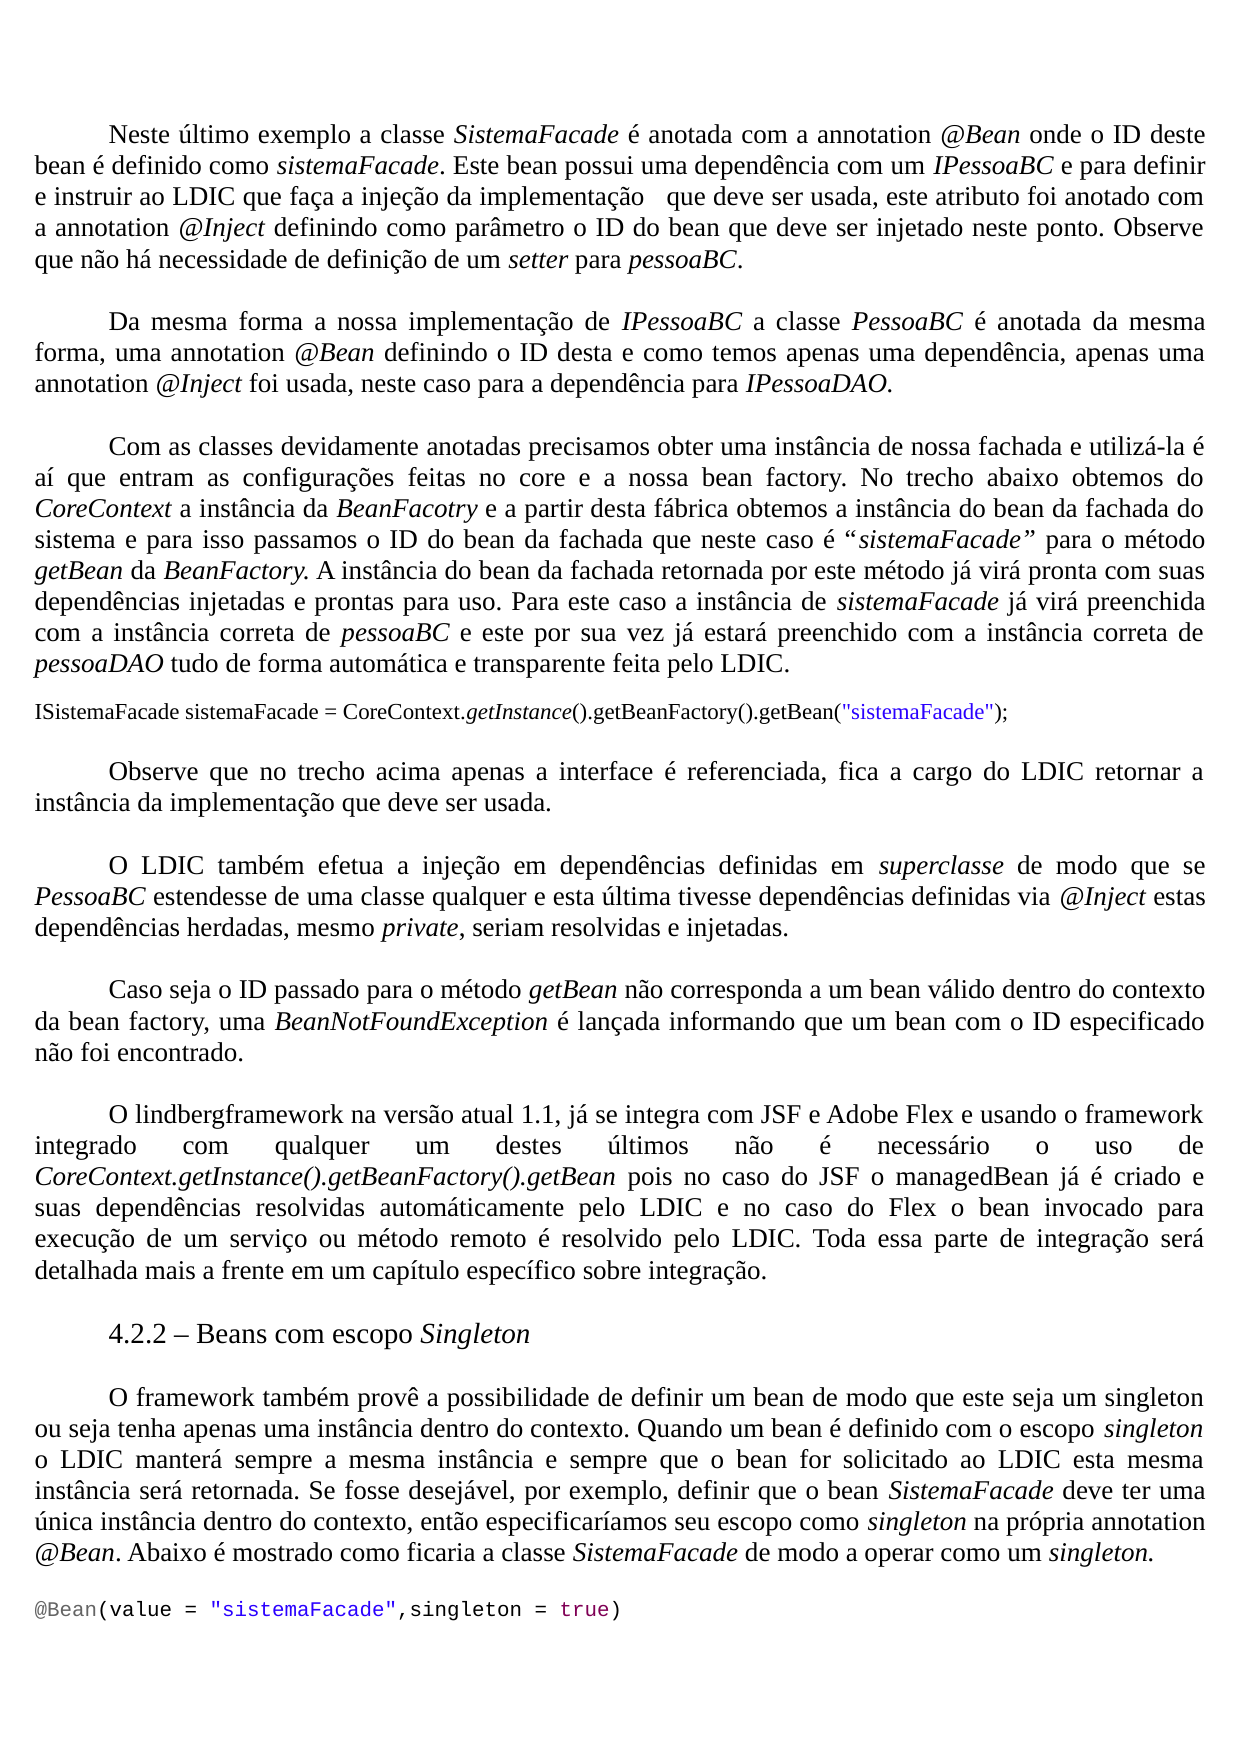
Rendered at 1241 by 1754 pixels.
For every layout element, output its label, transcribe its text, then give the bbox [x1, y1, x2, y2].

text @Bean(value = "sistemaFacade",singleton = true) [34, 1599, 1206, 1622]
text Observe que no trecho acima apenas a interface é referenciada, fica a cargo do LDIC retornar a instância da implementação que deve ser usada. [34, 755, 1206, 818]
text O LDIC também efetua a injeção em dependências definidas em superclasse de modo que se PessoaBC estendesse de uma classe qualquer e esta última tivesse dependências definidas via @Inject estas dependências herdadas, mesmo private, seriam resolvidas e injetadas. [34, 849, 1206, 942]
text 4.2.2 – Beans com escopo Singleton [34, 1316, 1206, 1349]
text Neste último exemplo a classe SistemaFacade é anotada com a annotation @Bean onde o ID deste bean é definido como sistemaFacade. Este bean possui uma dependência com um IPessoaBC e para definir e instruir ao LDIC que faça a injeção da implementação que deve ser usada, este atributo foi anotado com a annotation @Inject definindo como parâmetro o ID do bean que deve ser injetado neste ponto. Observe que não há necessidade de definição de um setter para pessoaBC. [34, 118, 1206, 274]
text ISistemaFacade sistemaFacade = CoreContext.getInstance().getBeanFactory().getBean("sistemaFacade"); [34, 698, 1206, 724]
text Da mesma forma a nossa implementação de IPessoaBC a classe PessoaBC é anotada da mesma forma, uma annotation @Bean definindo o ID desta e como temos apenas uma dependência, apenas uma annotation @Inject foi usada, neste caso para a dependência para IPessoaDAO. [34, 305, 1206, 398]
text O framework também provê a possibilidade de definir um bean de modo que este seja um singleton ou seja tenha apenas uma instância dentro do contexto. Quando um bean é definido com o escopo singleton o LDIC manterá sempre a mesma instância e sempre que o bean for solicitado ao LDIC esta mesma instância será retornada. Se fosse desejável, por exemplo, definir que o bean SistemaFacade deve ter uma única instância dentro do contexto, então especificaríamos seu escopo como singleton na própria annotation @Bean. Abaixo é mostrado como ficaria a classe SistemaFacade de modo a operar como um singleton. [34, 1381, 1206, 1568]
text O lindbergframework na versão atual 1.1, já se integra com JSF e Adobe Flex e usando o framework integrado com qualquer um destes últimos não é necessário o uso de CoreContext.getInstance().getBeanFactory().getBean pois no caso do JSF o managedBean já é criado e suas dependências resolvidas automáticamente pelo LDIC e no caso do Flex o bean invocado para execução de um serviço ou método remoto é resolvido pelo LDIC. Toda essa parte de integração será detalhada mais a frente em um capítulo específico sobre integração. [34, 1098, 1206, 1285]
text Caso seja o ID passado para o método getBean não corresponda a um bean válido dentro do contexto da bean factory, uma BeanNotFoundException é lançada informando que um bean com o ID especificado não foi encontrado. [34, 973, 1206, 1067]
text Com as classes devidamente anotadas precisamos obter uma instância de nossa fachada e utilizá-la é aí que entram as configurações feitas no core e a nossa bean factory. No trecho abaixo obtemos do CoreContext a instância da BeanFacotry e a partir desta fábrica obtemos a instância do bean da fachada do sistema e para isso passamos o ID do bean da fachada que neste caso é “sistemaFacade” para o método getBean da BeanFactory. A instância do bean da fachada retornada por este método já virá pronta com suas dependências injetadas e prontas para uso. Para este caso a instância de sistemaFacade já virá preenchida com a instância correta de pessoaBC e este por sua vez já estará preenchido com a instância correta de pessoaDAO tudo de forma automática e transparente feita pelo LDIC. [34, 429, 1206, 679]
